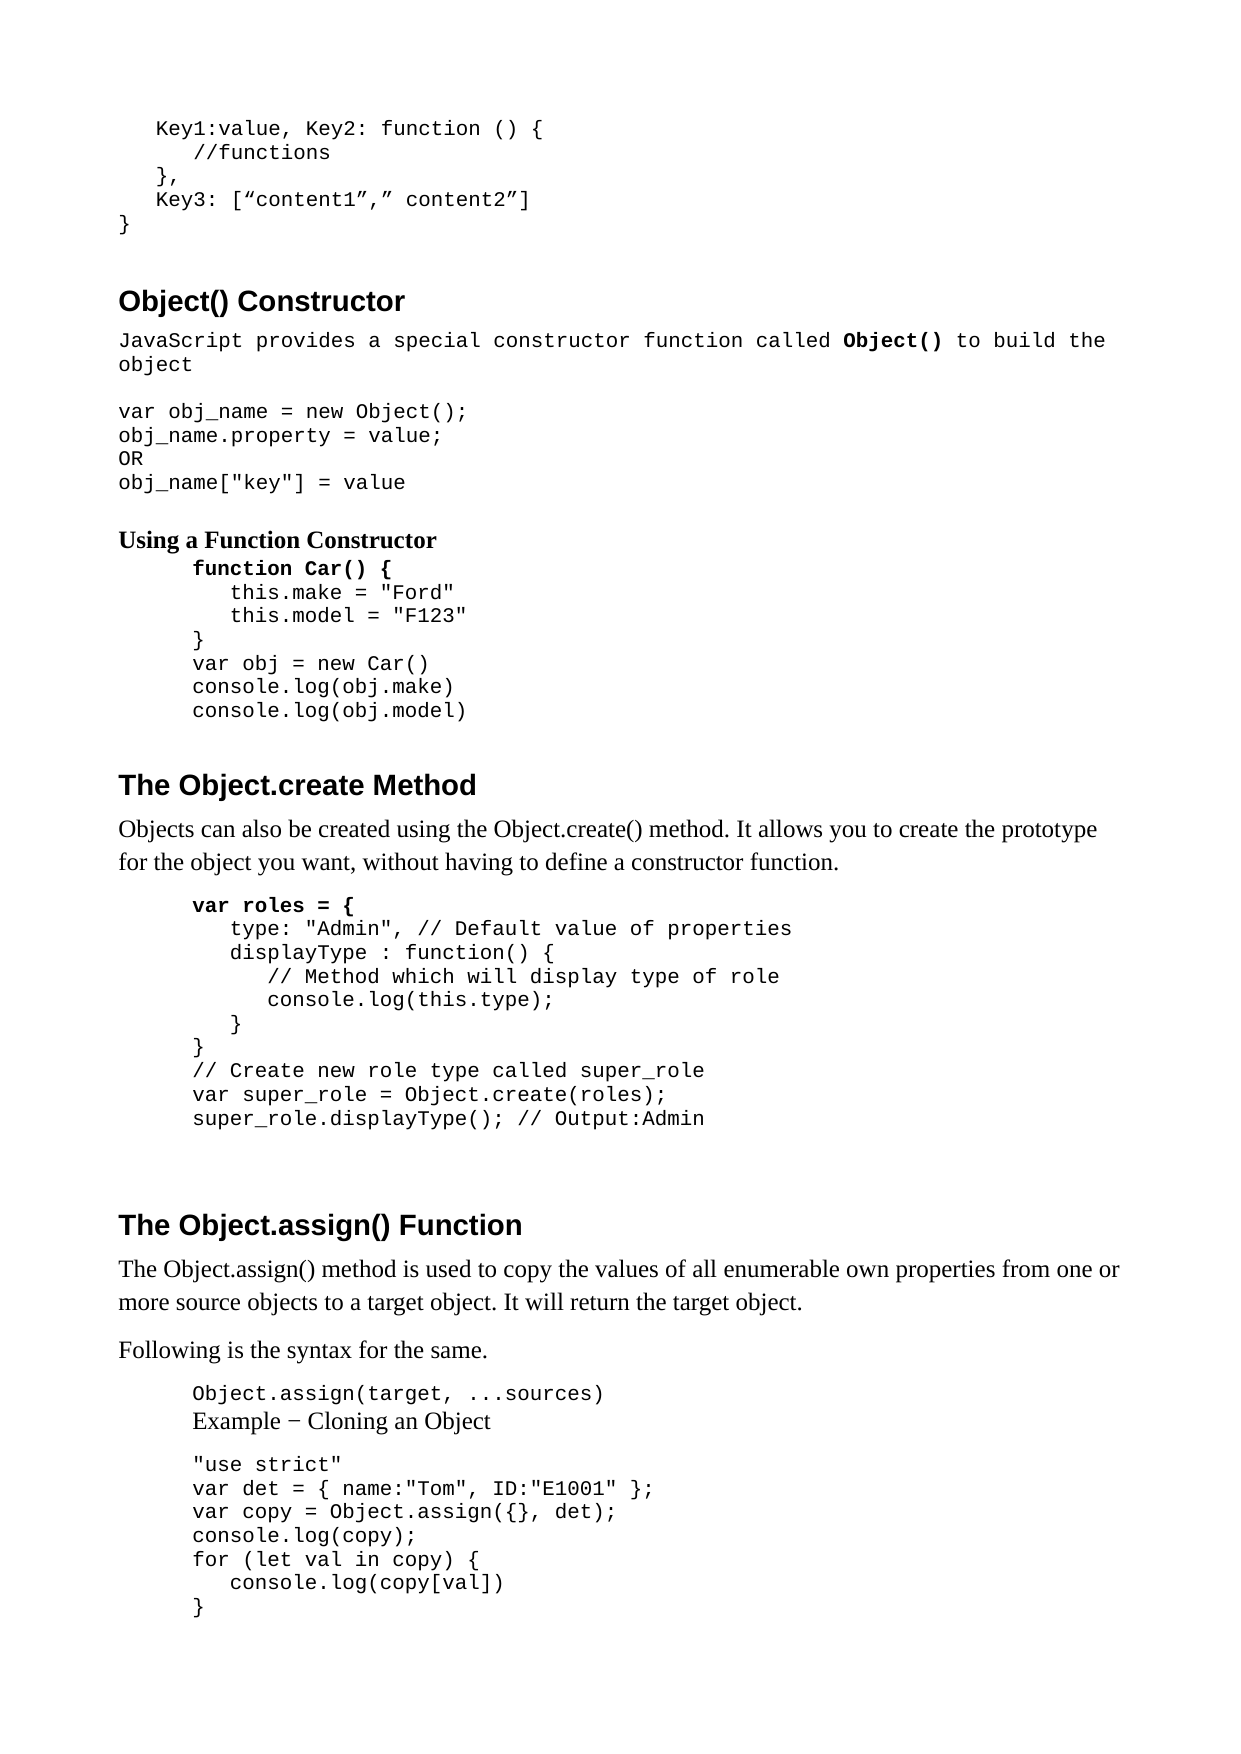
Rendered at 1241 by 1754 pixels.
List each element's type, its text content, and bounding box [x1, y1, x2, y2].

subtitle The Object.create Method [118, 768, 1122, 802]
text this.make = "Ford" [192, 582, 1122, 606]
text Key3: [“content1”,” content2”] [118, 189, 1122, 213]
text console.log(copy); [192, 1525, 1122, 1548]
text } [192, 1037, 1122, 1060]
text } [192, 629, 1122, 653]
text var roles = { [192, 895, 1122, 918]
text console.log(this.type); [192, 989, 1122, 1013]
text "use strict" [192, 1454, 1122, 1478]
text Following is the syntax for the same. [118, 1335, 1122, 1364]
text var det = { name:"Tom", ID:"E1001" }; [192, 1478, 1122, 1501]
text console.log(copy[val]) [192, 1572, 1122, 1596]
text console.log(obj.model) [192, 700, 1122, 724]
text }, [118, 165, 1122, 189]
text Example − Cloning an Object [192, 1406, 1122, 1435]
text JavaScript provides a special constructor function called Object() to build the object [118, 330, 1122, 377]
text Using a Function Constructor [118, 525, 1122, 554]
text var copy = Object.assign({}, det); [192, 1501, 1122, 1525]
text } [192, 1596, 1122, 1619]
text this.model = "F123" [192, 606, 1122, 629]
text console.log(obj.make) [192, 676, 1122, 700]
text Key1:value, Key2: function () { [118, 118, 1122, 142]
text function Car() { [192, 558, 1122, 582]
subtitle Object() Constructor [118, 284, 1122, 318]
text super_role.displayType(); // Output:Admin [192, 1107, 1122, 1131]
subtitle The Object.assign() Function [118, 1208, 1122, 1242]
text } [118, 213, 1122, 236]
text // Method which will display type of role [192, 966, 1122, 989]
text OR [118, 448, 1122, 472]
text } [192, 1013, 1122, 1037]
text obj_name["key"] = value [118, 472, 1122, 496]
text Object.assign(target, ...sources) [192, 1383, 1122, 1406]
text type: "Admin", // Default value of properties [192, 918, 1122, 942]
text Objects can also be created using the Object.create() method. It allows you to create the prototype for the object you want, without having to define a constructor function. [118, 814, 1122, 876]
text //functions [118, 142, 1122, 165]
text var super_role = Object.create(roles); [192, 1084, 1122, 1107]
text displayType : function() { [192, 942, 1122, 966]
text var obj_name = new Object(); [118, 401, 1122, 425]
text // Create new role type called super_role [192, 1060, 1122, 1084]
text obj_name.property = value; [118, 425, 1122, 448]
text for (let val in copy) { [192, 1548, 1122, 1572]
text var obj = new Car() [192, 653, 1122, 676]
text The Object.assign() method is used to copy the values of all enumerable own properties from one or more source objects to a target object. It will return the target object. [118, 1254, 1122, 1316]
